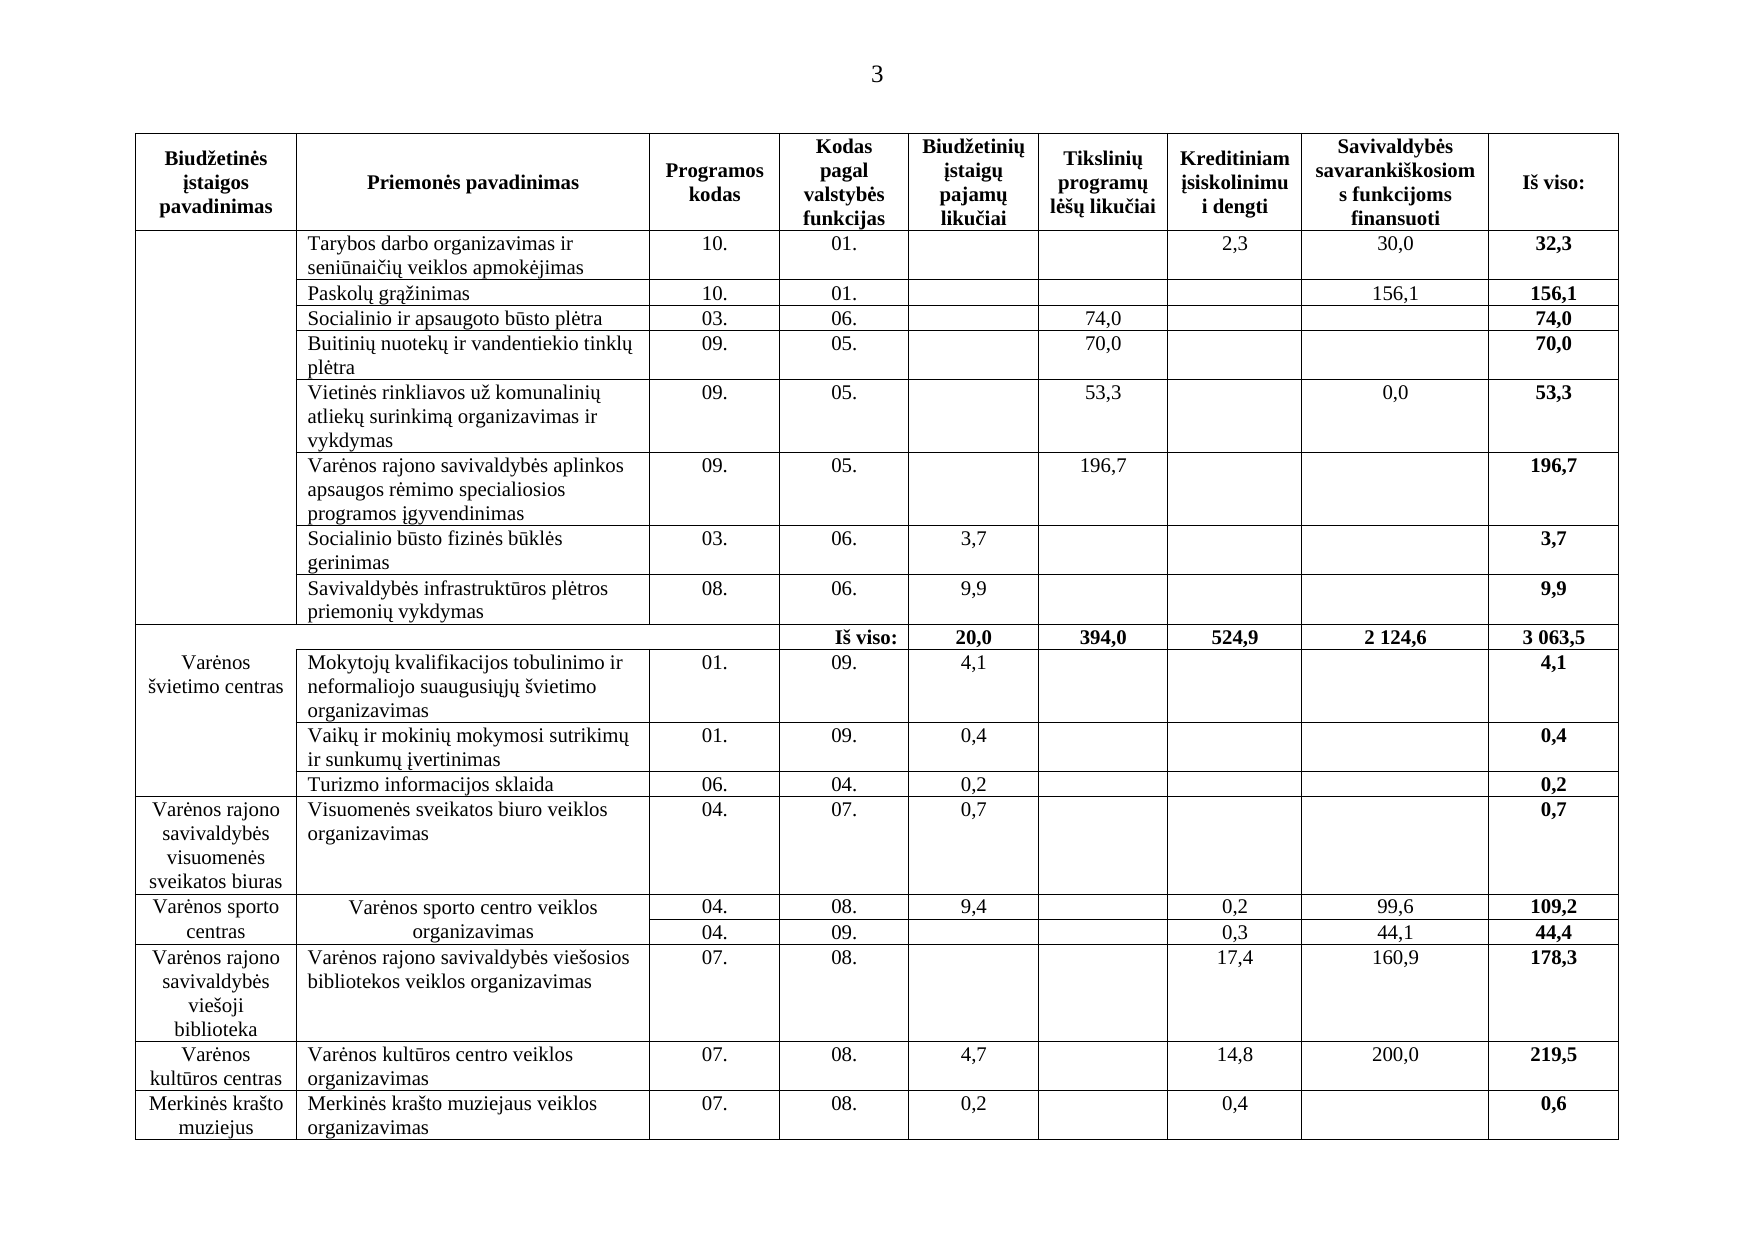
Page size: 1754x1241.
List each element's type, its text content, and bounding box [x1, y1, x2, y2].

table_cell Iš viso: [780, 625, 908, 649]
table_cell 08. [650, 575, 779, 623]
table_cell 20,0 [909, 625, 1038, 649]
table_cell [650, 625, 779, 649]
table_cell [1168, 575, 1301, 623]
table_cell Vaikų ir mokinių mokymosi sutrikimų ir sunkumų įvertinimas [297, 723, 649, 771]
table_cell Varėnos rajono savivaldybės viešosios bibliotekos veiklos organizavimas [297, 945, 649, 1041]
table_cell [909, 380, 1038, 452]
table_cell 07. [650, 945, 779, 1041]
table_cell [1168, 723, 1301, 771]
table_cell [1168, 526, 1301, 574]
table_cell Varėnos sporto centro veiklos organizavimas [297, 895, 649, 944]
table_cell 53,3 [1039, 380, 1167, 452]
table_header Programos kodas [650, 134, 779, 230]
table_cell 04. [650, 895, 779, 918]
table_cell [909, 920, 1038, 944]
table_cell 09. [650, 331, 779, 379]
table_cell 09. [780, 920, 908, 944]
table_cell 74,0 [1489, 306, 1618, 329]
table_cell [1039, 945, 1167, 1041]
table_cell [1302, 526, 1488, 574]
table_cell [1039, 895, 1167, 918]
table_cell 196,7 [1039, 453, 1167, 525]
table_cell [1039, 723, 1167, 771]
table_cell [1168, 797, 1301, 893]
table_header Biudžetinės įstaigos pavadinimas [136, 134, 296, 230]
table_cell Varėnos rajono savivaldybės aplinkos apsaugos rėmimo specialiosios programos įgyvendinimas [297, 453, 649, 525]
table_cell [1168, 280, 1301, 304]
table_cell 01. [650, 723, 779, 771]
table_cell Varėnos sporto centras [136, 895, 296, 944]
table_cell 05. [780, 380, 908, 452]
table_cell [136, 574, 296, 623]
table_cell [1039, 650, 1167, 722]
table_cell [1168, 772, 1301, 796]
table_cell 0,3 [1168, 920, 1301, 944]
table_cell 05. [780, 453, 908, 525]
table_cell [136, 625, 296, 649]
table_header Priemonės pavadinimas [297, 134, 649, 230]
table_cell [136, 330, 296, 379]
table_cell 09. [780, 650, 908, 722]
table_cell 2 124,6 [1302, 625, 1488, 649]
table_cell [136, 452, 296, 525]
table_cell 156,1 [1489, 280, 1618, 304]
table_cell 4,1 [909, 650, 1038, 722]
table_cell 0,2 [1168, 895, 1301, 918]
table_cell [1302, 797, 1488, 893]
table_cell [136, 279, 296, 304]
table_cell 44,1 [1302, 920, 1488, 944]
table_cell [1302, 723, 1488, 771]
table_cell 07. [650, 1091, 779, 1139]
table_cell Paskolų grąžinimas [297, 280, 649, 304]
table_cell 0,4 [1489, 723, 1618, 771]
table_cell [1168, 650, 1301, 722]
table_cell 32,3 [1489, 231, 1618, 279]
table_cell [909, 331, 1038, 379]
table_cell 0,6 [1489, 1091, 1618, 1139]
table_cell Varėnos rajono savivaldybės visuomenės sveikatos biuras [136, 797, 296, 893]
table_cell [1302, 650, 1488, 722]
table_header Savivaldybės savarankiškosioms funkcijoms finansuoti [1302, 134, 1488, 230]
table_cell 06. [780, 526, 908, 574]
table_cell 08. [780, 1042, 908, 1090]
table_cell [136, 525, 296, 574]
table_cell Varėnos kultūros centro veiklos organizavimas [297, 1042, 649, 1090]
table_cell 08. [780, 945, 908, 1041]
table_cell 0,7 [1489, 797, 1618, 893]
table_cell 05. [780, 331, 908, 379]
table_cell 99,6 [1302, 895, 1488, 918]
table_cell Turizmo informacijos sklaida [297, 772, 649, 796]
table_cell [1168, 453, 1301, 525]
table_cell 04. [650, 797, 779, 893]
table_cell 9,9 [909, 575, 1038, 623]
table_cell Visuomenės sveikatos biuro veiklos organizavimas [297, 797, 649, 893]
table_cell Merkinės krašto muziejus [136, 1091, 296, 1139]
table_cell 14,8 [1168, 1042, 1301, 1090]
table_cell [1039, 526, 1167, 574]
table_header Kodas pagal valstybės funkcijas [780, 134, 908, 230]
table_cell 74,0 [1039, 306, 1167, 329]
table_cell 09. [650, 453, 779, 525]
table_header Biudžetinių įstaigų pajamų likučiai [909, 134, 1038, 230]
table_cell [1168, 380, 1301, 452]
table_cell 70,0 [1039, 331, 1167, 379]
table_cell 09. [780, 723, 908, 771]
table_cell [1302, 575, 1488, 623]
table_cell 07. [650, 1042, 779, 1090]
table_cell 04. [780, 772, 908, 796]
table_cell [1302, 331, 1488, 379]
table_cell Varėnos švietimo centras [136, 649, 296, 796]
table_cell 3 063,5 [1489, 625, 1618, 649]
table_cell 4,1 [1489, 650, 1618, 722]
table_cell [1039, 1091, 1167, 1139]
table_cell 196,7 [1489, 453, 1618, 525]
table_cell Mokytojų kvalifikacijos tobulinimo ir neformaliojo suaugusiųjų švietimo organizavimas [297, 650, 649, 722]
table_cell [1039, 920, 1167, 944]
table_cell 04. [650, 920, 779, 944]
table_cell 4,7 [909, 1042, 1038, 1090]
table_cell [1168, 331, 1301, 379]
table_cell 0,2 [909, 1091, 1038, 1139]
table_cell [1302, 306, 1488, 329]
table_cell 0,4 [909, 723, 1038, 771]
table_cell 10. [650, 231, 779, 279]
table_cell [136, 379, 296, 452]
table_cell [909, 453, 1038, 525]
table_cell 178,3 [1489, 945, 1618, 1041]
table_cell Tarybos darbo organizavimas ir seniūnaičių veiklos apmokėjimas [297, 231, 649, 279]
table_cell [1039, 280, 1167, 304]
table_cell 06. [780, 575, 908, 623]
table_cell 394,0 [1039, 625, 1167, 649]
table_header Tikslinių programų lėšų likučiai [1039, 134, 1167, 230]
table_cell 2,3 [1168, 231, 1301, 279]
table_cell [1039, 1042, 1167, 1090]
table_header Iš viso: [1489, 134, 1618, 230]
table_cell 30,0 [1302, 231, 1488, 279]
table_cell 07. [780, 797, 908, 893]
table_cell [136, 305, 296, 329]
table_cell Socialinio būsto fizinės būklės gerinimas [297, 526, 649, 574]
table_cell [909, 231, 1038, 279]
table_cell [296, 625, 650, 649]
table_cell 200,0 [1302, 1042, 1488, 1090]
table_cell Varėnos kultūros centras [136, 1042, 296, 1090]
table_cell 3,7 [1489, 526, 1618, 574]
table_cell 01. [780, 231, 908, 279]
table_cell 08. [780, 1091, 908, 1139]
table_cell Merkinės krašto muziejaus veiklos organizavimas [297, 1091, 649, 1139]
table_cell [136, 231, 296, 279]
table_cell Savivaldybės infrastruktūros plėtros priemonių vykdymas [297, 575, 649, 623]
table_cell [909, 945, 1038, 1041]
table_cell 44,4 [1489, 920, 1618, 944]
table_cell 0,0 [1302, 380, 1488, 452]
table_cell [1039, 575, 1167, 623]
table_cell 01. [780, 280, 908, 304]
table_cell 70,0 [1489, 331, 1618, 379]
table_cell 0,2 [909, 772, 1038, 796]
table_cell 08. [780, 895, 908, 918]
table_cell [1039, 772, 1167, 796]
table_cell [909, 306, 1038, 329]
table_cell 219,5 [1489, 1042, 1618, 1090]
table_cell Socialinio ir apsaugoto būsto plėtra [297, 306, 649, 329]
table_cell 9,4 [909, 895, 1038, 918]
table_header Kreditiniam įsiskolinimui dengti [1168, 134, 1301, 230]
table_cell 17,4 [1168, 945, 1301, 1041]
table_cell [1039, 797, 1167, 893]
table_cell 10. [650, 280, 779, 304]
table_cell [909, 280, 1038, 304]
table_cell 06. [650, 772, 779, 796]
table_cell Vietinės rinkliavos už komunalinių atliekų surinkimą organizavimas ir vykdymas [297, 380, 649, 452]
table_cell 06. [780, 306, 908, 329]
table_cell 109,2 [1489, 895, 1618, 918]
table_cell Varėnos rajono savivaldybės viešoji biblioteka [136, 945, 296, 1041]
table_cell 03. [650, 306, 779, 329]
table_cell Buitinių nuotekų ir vandentiekio tinklų plėtra [297, 331, 649, 379]
table_cell 0,2 [1489, 772, 1618, 796]
table_cell 3,7 [909, 526, 1038, 574]
table_cell 09. [650, 380, 779, 452]
table_cell 0,7 [909, 797, 1038, 893]
table_cell 53,3 [1489, 380, 1618, 452]
table_cell 156,1 [1302, 280, 1488, 304]
table_cell 03. [650, 526, 779, 574]
table_cell [1039, 231, 1167, 279]
table_cell 524,9 [1168, 625, 1301, 649]
table_cell 9,9 [1489, 575, 1618, 623]
table_cell [1302, 772, 1488, 796]
table_cell 0,4 [1168, 1091, 1301, 1139]
table_cell 160,9 [1302, 945, 1488, 1041]
table_cell [1168, 306, 1301, 329]
table_cell [1302, 453, 1488, 525]
table_cell 01. [650, 650, 779, 722]
table_cell [1302, 1091, 1488, 1139]
